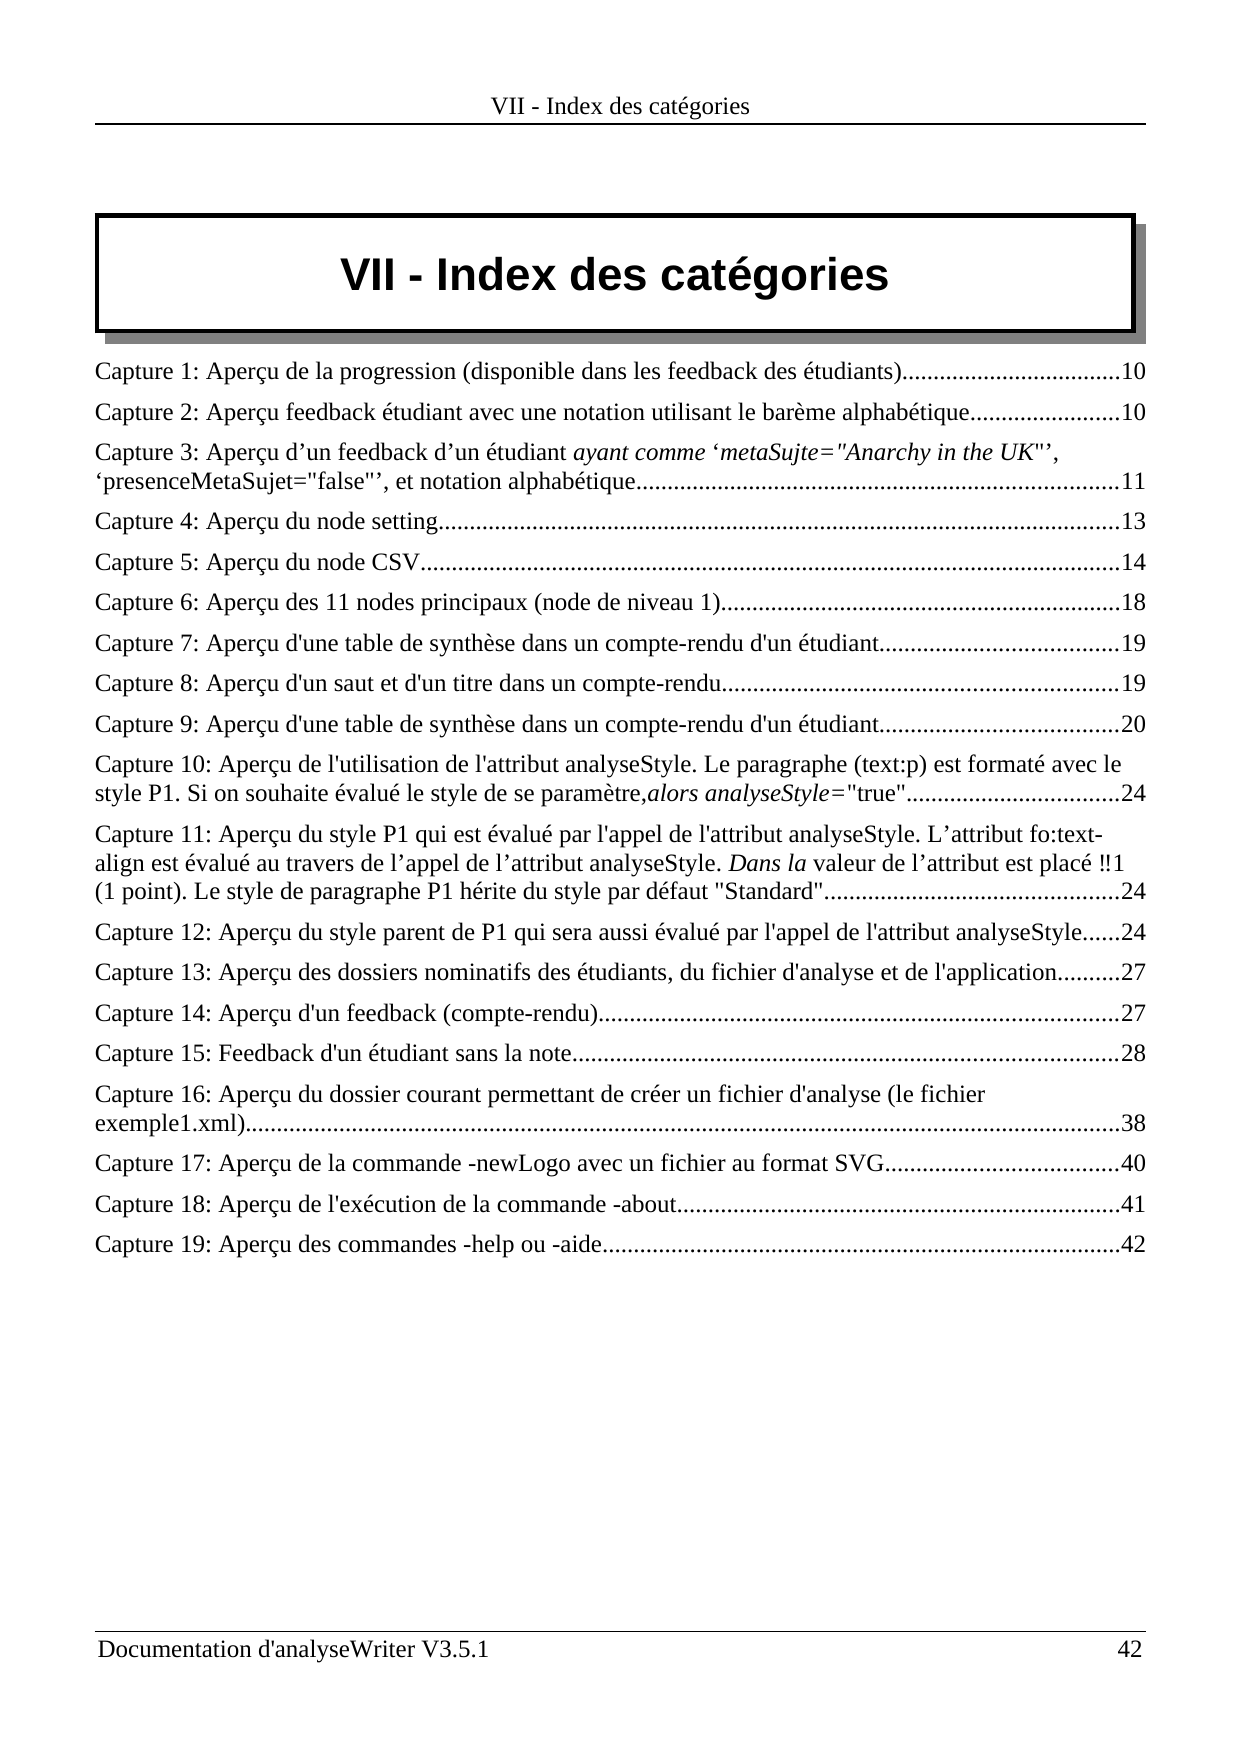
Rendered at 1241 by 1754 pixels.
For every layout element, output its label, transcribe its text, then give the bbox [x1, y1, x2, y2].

text Capture 4: Aperçu du node setting 13 [94, 506, 1146, 535]
text Capture 14: Aperçu d'un feedback (compte-rendu) 27 [94, 998, 1146, 1027]
text Capture 9: Aperçu d'une table de synthèse dans un compte-rendu d'un étudiant. 20 [94, 709, 1146, 738]
text Capture 6: Aperçu des 11 nodes principaux (node de niveau 1). 18 [94, 587, 1146, 616]
text Capture 7: Aperçu d'une table de synthèse dans un compte-rendu d'un étudiant. 19 [94, 628, 1146, 657]
text Capture 13: Aperçu des dossiers nominatifs des étudiants, du fichier d'analyse et de l'application. 27 [94, 957, 1146, 986]
text Capture 10: Aperçu de l'utilisation de l'attribut analyseStyle. Le paragraphe (text:p) est formaté avec le style P1. Si on souhaite évalué le style de se paramètre,alors analyseStyle="true". 24 [94, 749, 1146, 807]
text Capture 16: Aperçu du dossier courant permettant de créer un fichier d'analyse (le fichier exemple1.xml). 38 [94, 1079, 1146, 1136]
text Capture 17: Aperçu de la commande -newLogo avec un fichier au format SVG. 40 [94, 1148, 1146, 1177]
subtitle Index des catégories [99, 218, 1131, 329]
text Capture 5: Aperçu du node CSV 14 [94, 547, 1146, 576]
text Capture 19: Aperçu des commandes -help ou -aide. 42 [94, 1229, 1146, 1258]
text Capture 11: Aperçu du style P1 qui est évalué par l'appel de l'attribut analyseStyle. L’attribut fo:text-align est évalué au travers de l’appel de l’attribut analyseStyle. Dans la valeur de l’attribut est placé ‼1 (1 point). Le style de paragraphe P1 hérite du style par défaut "Standard". 24 [94, 819, 1146, 905]
text Capture 12: Aperçu du style parent de P1 qui sera aussi évalué par l'appel de l'attribut analyseStyle. 24 [94, 917, 1146, 946]
text Capture 3: Aperçu d’un feedback d’un étudiant ayant comme ‘metaSujte="Anarchy in the UK"’, ‘presenceMetaSujet="false"’, et notation alphabétique. 11 [94, 437, 1146, 495]
text Capture 8: Aperçu d'un saut et d'un titre dans un compte-rendu 19 [94, 668, 1146, 697]
text Capture 1: Aperçu de la progression (disponible dans les feedback des étudiants). 10 [94, 356, 1146, 385]
text Capture 18: Aperçu de l'exécution de la commande -about 41 [94, 1189, 1146, 1217]
text Capture 15: Feedback d'un étudiant sans la note. 28 [94, 1038, 1146, 1067]
text Capture 2: Aperçu feedback étudiant avec une notation utilisant le barème alphabétique 10 [94, 397, 1146, 425]
